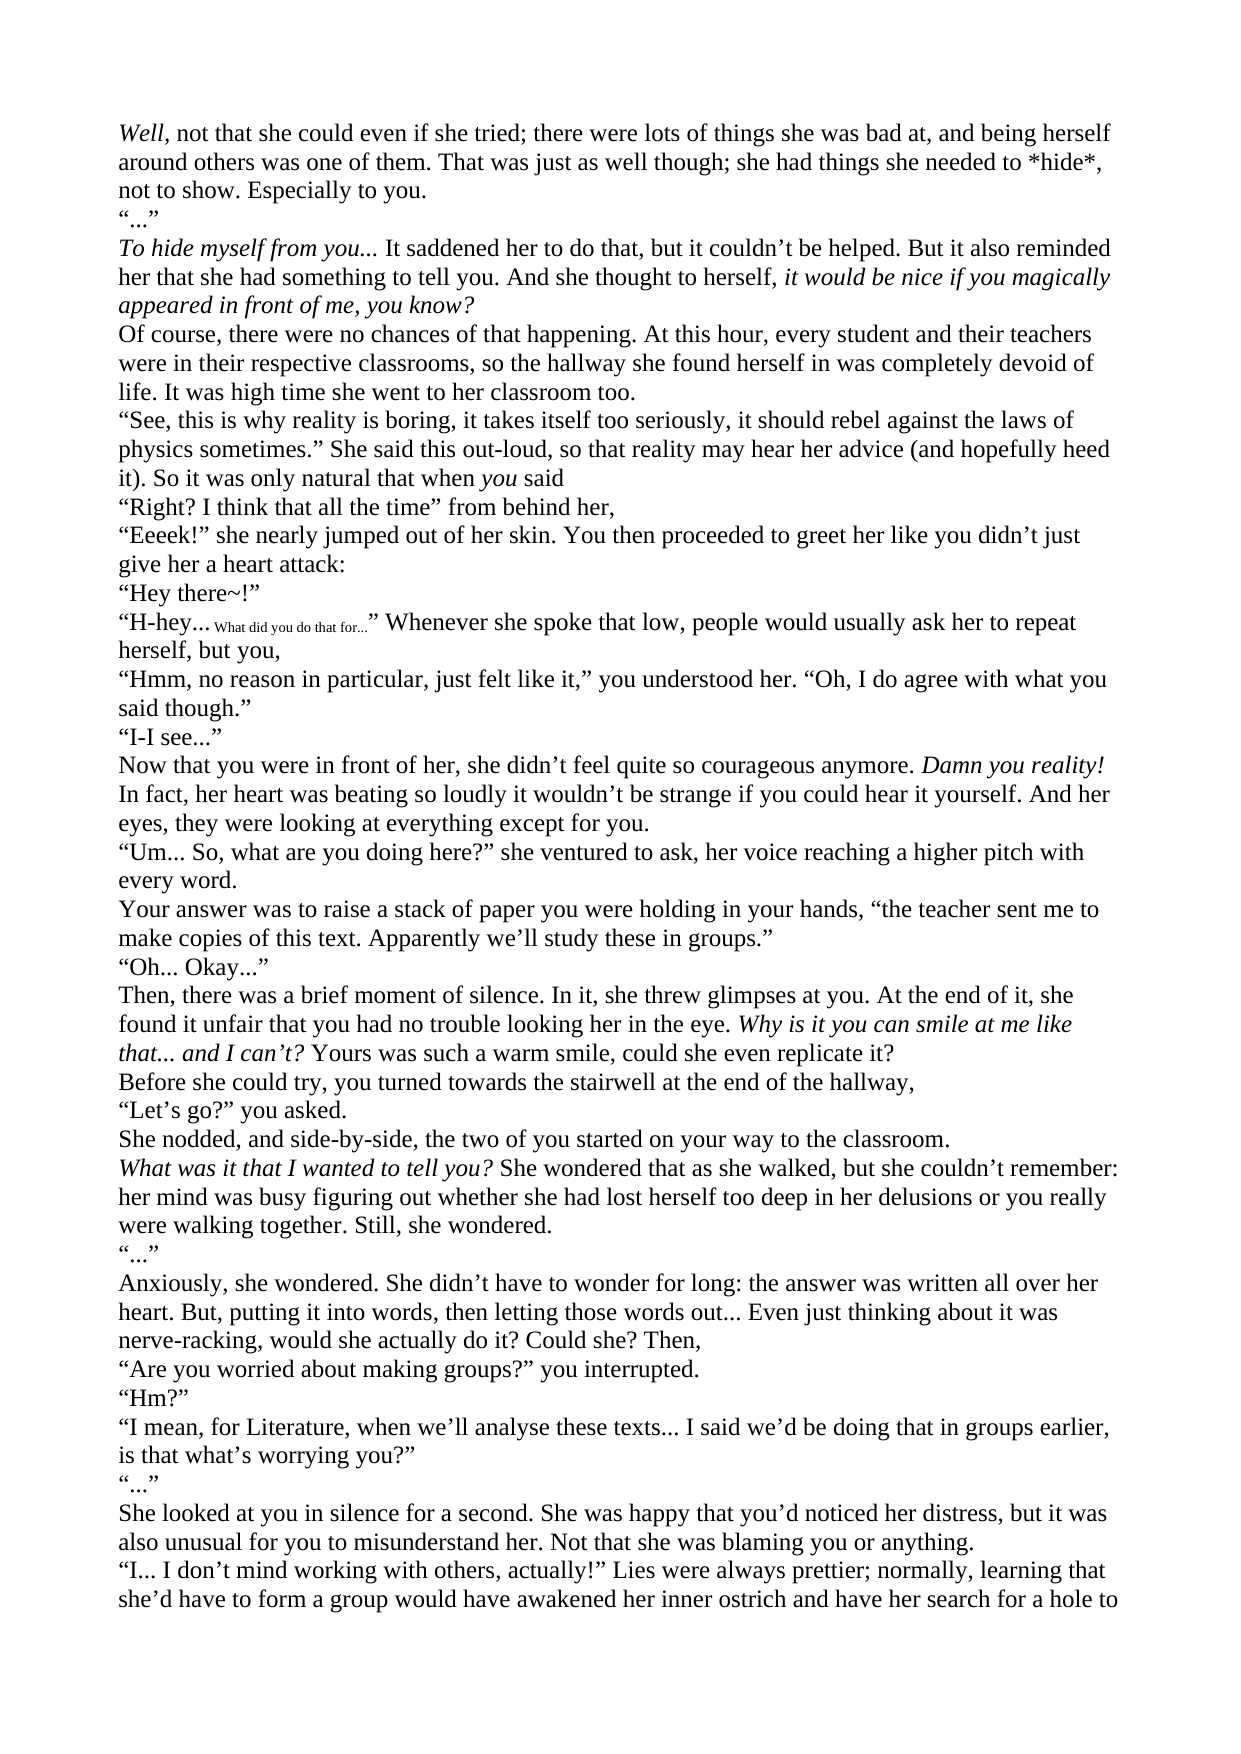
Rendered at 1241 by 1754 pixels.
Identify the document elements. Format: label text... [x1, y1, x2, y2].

text “I... I don’t mind working with others, actually!” Lies were always prettier; normally, learning that she’d have to form a group would have awakened her inner ostrich and have her search for a hole to [118, 1556, 1122, 1613]
text “...” [118, 204, 1122, 233]
text “Let’s go?” you asked. [118, 1096, 1122, 1124]
text “Hey there~!” [118, 578, 1122, 607]
text “See, this is why reality is boring, it takes itself too seriously, it should rebel against the laws of physics sometimes.” She said this out-loud, so that reality may hear her advice (and hopefully heed it). So it was only natural that when you said [118, 406, 1122, 492]
text Of course, there were no chances of that happening. At this hour, every student and their teachers were in their respective classrooms, so the hallway she found herself in was completely devoid of life. It was high time she went to her classroom too. [118, 319, 1122, 406]
text She nodded, and side-by-side, the two of you started on your way to the classroom. [118, 1124, 1122, 1153]
text “I-I see...” [118, 722, 1122, 751]
text “...” [118, 1469, 1122, 1498]
text “Oh... Okay...” [118, 952, 1122, 981]
text Then, there was a brief moment of silence. In it, she threw glimpses at you. At the end of it, she found it unfair that you had no trouble looking her in the eye. Why is it you can smile at me like that... and I can’t? Yours was such a warm smile, could she even replicate it? [118, 981, 1122, 1067]
text To hide myself from you... It saddened her to do that, but it couldn’t be helped. But it also reminded her that she had something to tell you. And she thought to herself, it would be nice if you magically appeared in front of me, you know? [118, 233, 1122, 319]
text Your answer was to raise a stack of paper you were holding in your hands, “the teacher sent me to make copies of this text. Apparently we’ll study these in groups.” [118, 894, 1122, 952]
text She looked at you in silence for a second. She was happy that you’d noticed her distress, but it was also unusual for you to misunderstand her. Not that she was blaming you or anything. [118, 1498, 1122, 1556]
text Before she could try, you turned towards the stairwell at the end of the hallway, [118, 1067, 1122, 1096]
text Anxiously, she wondered. She didn’t have to wonder for long: the answer was written all over her heart. But, putting it into words, then letting those words out... Even just thinking about it was nerve-racking, would she actually do it? Could she? Then, [118, 1268, 1122, 1354]
text “Um... So, what are you doing here?” she ventured to ask, her voice reaching a higher pitch with every word. [118, 837, 1122, 894]
text What was it that I wanted to tell you? She wondered that as she walked, but she couldn’t remember: her mind was busy figuring out whether she had lost herself too deep in her delusions or you really were walking together. Still, she wondered. [118, 1153, 1122, 1239]
text “H-hey... What did you do that for...” Whenever she spoke that low, people would usually ask her to repeat herself, but you, [118, 607, 1122, 664]
text “Eeeek!” she nearly jumped out of her skin. You then proceeded to greet her like you didn’t just give her a heart attack: [118, 521, 1122, 578]
text “I mean, for Literature, when we’ll analyse these texts... I said we’d be doing that in groups earlier, is that what’s worrying you?” [118, 1412, 1122, 1469]
text Well, not that she could even if she tried; there were lots of things she was bad at, and being herself around others was one of them. That was just as well though; she had things she needed to *hide*, not to show. Especially to you. [118, 118, 1122, 204]
text “Hm?” [118, 1383, 1122, 1412]
text “Are you worried about making groups?” you interrupted. [118, 1354, 1122, 1383]
text Now that you were in front of her, she didn’t feel quite so courageous anymore. Damn you reality! In fact, her heart was beating so loudly it wouldn’t be strange if you could hear it yourself. And her eyes, they were looking at everything except for you. [118, 751, 1122, 837]
text “Right? I think that all the time” from behind her, [118, 492, 1122, 521]
text “...” [118, 1239, 1122, 1268]
text “Hmm, no reason in particular, just felt like it,” you understood her. “Oh, I do agree with what you said though.” [118, 664, 1122, 722]
